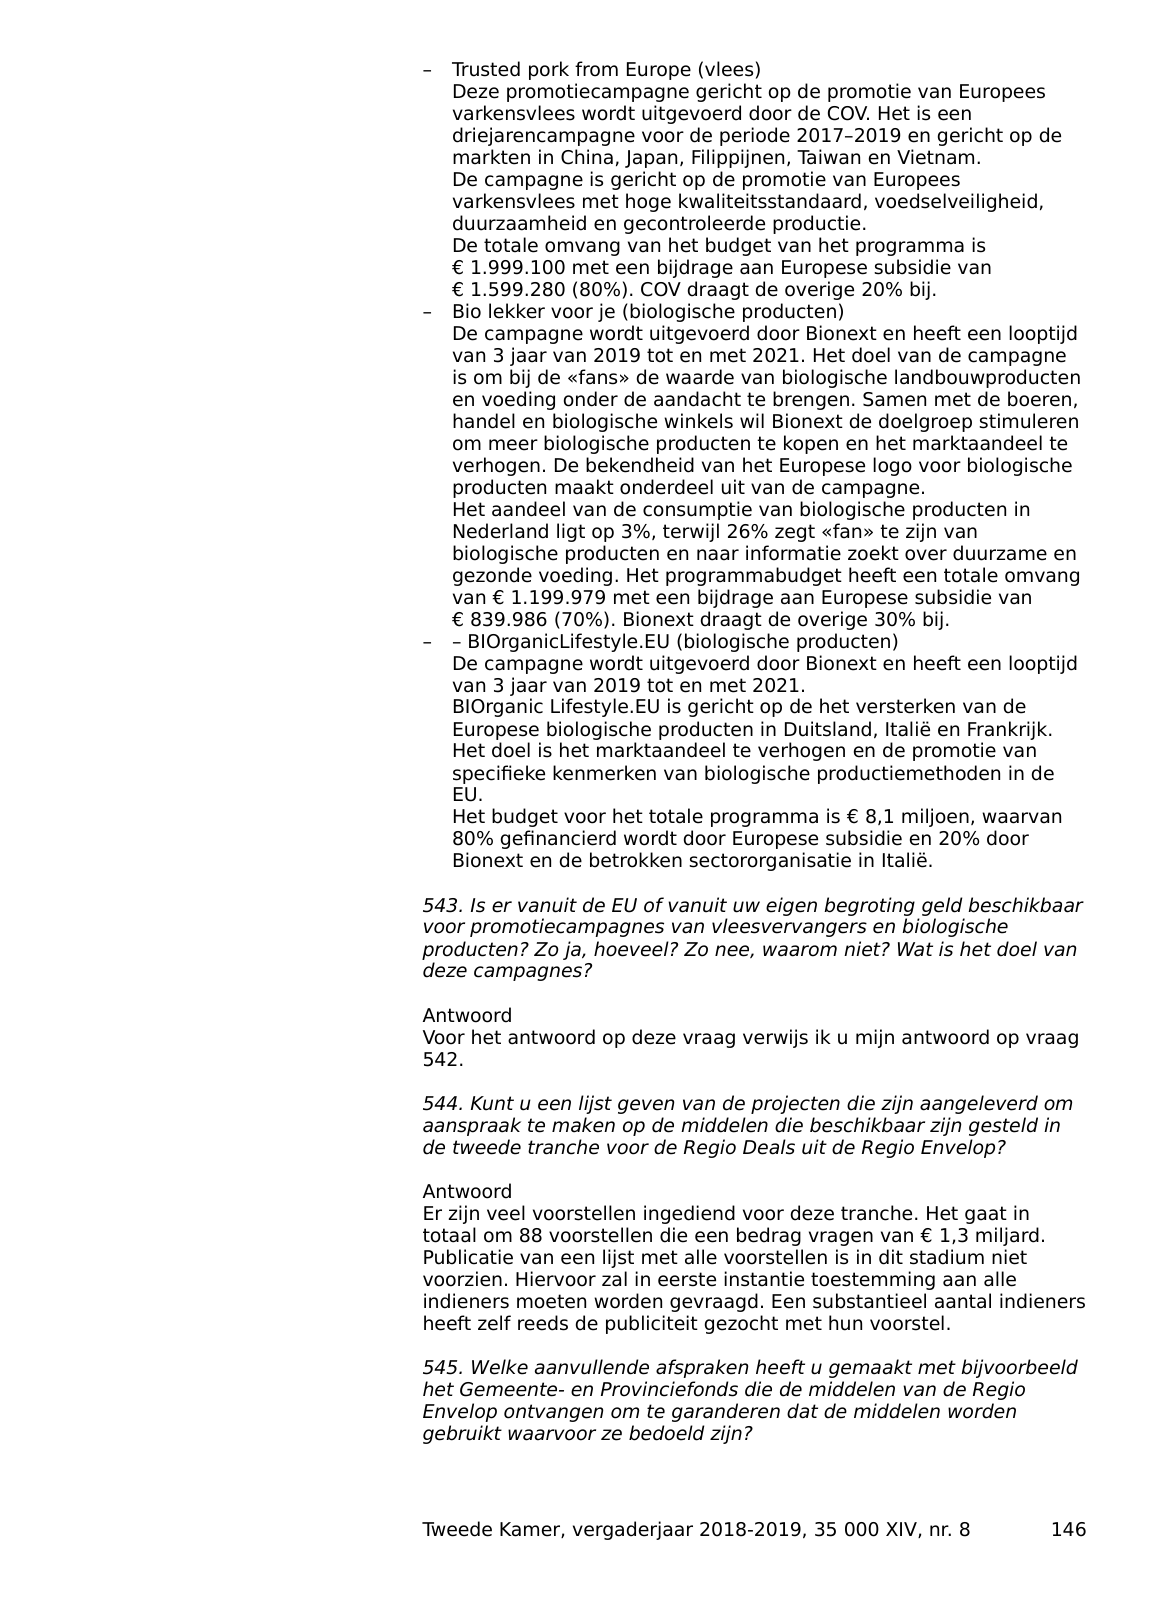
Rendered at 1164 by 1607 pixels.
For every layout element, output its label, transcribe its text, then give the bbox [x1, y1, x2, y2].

text Antwoord [422, 1181, 1087, 1203]
text 545. Welke aanvullende afspraken heeft u gemaakt met bijvoorbeeld het Gemeente- en Provinciefonds die de middelen van de Regio Envelop ontvangen om te garanderen dat de middelen worden gebruikt waarvoor ze bedoeld zijn? [422, 1357, 1087, 1445]
text 543. Is er vanuit de EU of vanuit uw eigen begroting geld beschikbaar voor promotiecampagnes van vleesvervangers en biologische producten? Zo ja, hoeveel? Zo nee, waarom niet? Wat is het doel van deze campagnes? [422, 894, 1087, 982]
text Het budget voor het totale programma is € 8,1 miljoen, waarvan 80% gefinancierd wordt door Europese subsidie en 20% door Bionext en de betrokken sectororganisatie in Italië. [452, 806, 1087, 872]
text De campagne wordt uitgevoerd door Bionext en heeft een looptijd van 3 jaar van 2019 tot en met 2021. [452, 652, 1087, 696]
text De totale omvang van het budget van het programma is € 1.999.100 met een bijdrage aan Europese subsidie van € 1.599.280 (80%). COV draagt de overige 20% bij. [452, 235, 1087, 301]
text BIOrganic Lifestyle.EU is gericht op de het versterken van de Europese biologische producten in Duitsland, Italië en Frankrijk. Het doel is het marktaandeel te verhogen en de promotie van specifieke kenmerken van biologische productiemethoden in de EU. [452, 696, 1087, 806]
text – Bio lekker voor je (biologische producten) [422, 301, 1087, 323]
text Er zijn veel voorstellen ingediend voor deze tranche. Het gaat in totaal om 88 voorstellen die een bedrag vragen van € 1,3 miljard. Publicatie van een lijst met alle voorstellen is in dit stadium niet voorzien. Hiervoor zal in eerste instantie toestemming aan alle indieners moeten worden gevraagd. Een substantieel aantal indieners heeft zelf reeds de publiciteit gezocht met hun voorstel. [422, 1203, 1087, 1335]
text Voor het antwoord op deze vraag verwijs ik u mijn antwoord op vraag 542. [422, 1027, 1087, 1071]
text De campagne wordt uitgevoerd door Bionext en heeft een looptijd van 3 jaar van 2019 tot en met 2021. Het doel van de campagne is om bij de «fans» de waarde van biologische landbouwproducten en voeding onder de aandacht te brengen. Samen met de boeren, handel en biologische winkels wil Bionext de doelgroep stimuleren om meer biologische producten te kopen en het marktaandeel te verhogen. De bekendheid van het Europese logo voor biologische producten maakt onderdeel uit van de campagne. [452, 323, 1087, 499]
text – Trusted pork from Europe (vlees) [422, 59, 1087, 81]
text – – BIOrganicLifestyle.EU (biologische producten) [422, 631, 1087, 652]
text De campagne is gericht op de promotie van Europees varkensvlees met hoge kwaliteitsstandaard, voedselveiligheid, duurzaamheid en gecontroleerde productie. [452, 169, 1087, 235]
text 544. Kunt u een lijst geven van de projecten die zijn aangeleverd om aanspraak te maken op de middelen die beschikbaar zijn gesteld in de tweede tranche voor de Regio Deals uit de Regio Envelop? [422, 1093, 1087, 1159]
text Antwoord [422, 1004, 1087, 1027]
text Deze promotiecampagne gericht op de promotie van Europees varkensvlees wordt uitgevoerd door de COV. Het is een driejarencampagne voor de periode 2017–2019 en gericht op de markten in China, Japan, Filippijnen, Taiwan en Vietnam. [452, 81, 1087, 169]
text Het aandeel van de consumptie van biologische producten in Nederland ligt op 3%, terwijl 26% zegt «fan» te zijn van biologische producten en naar informatie zoekt over duurzame en gezonde voeding. Het programmabudget heeft een totale omvang van € 1.199.979 met een bijdrage aan Europese subsidie van € 839.986 (70%). Bionext draagt de overige 30% bij. [452, 499, 1087, 631]
